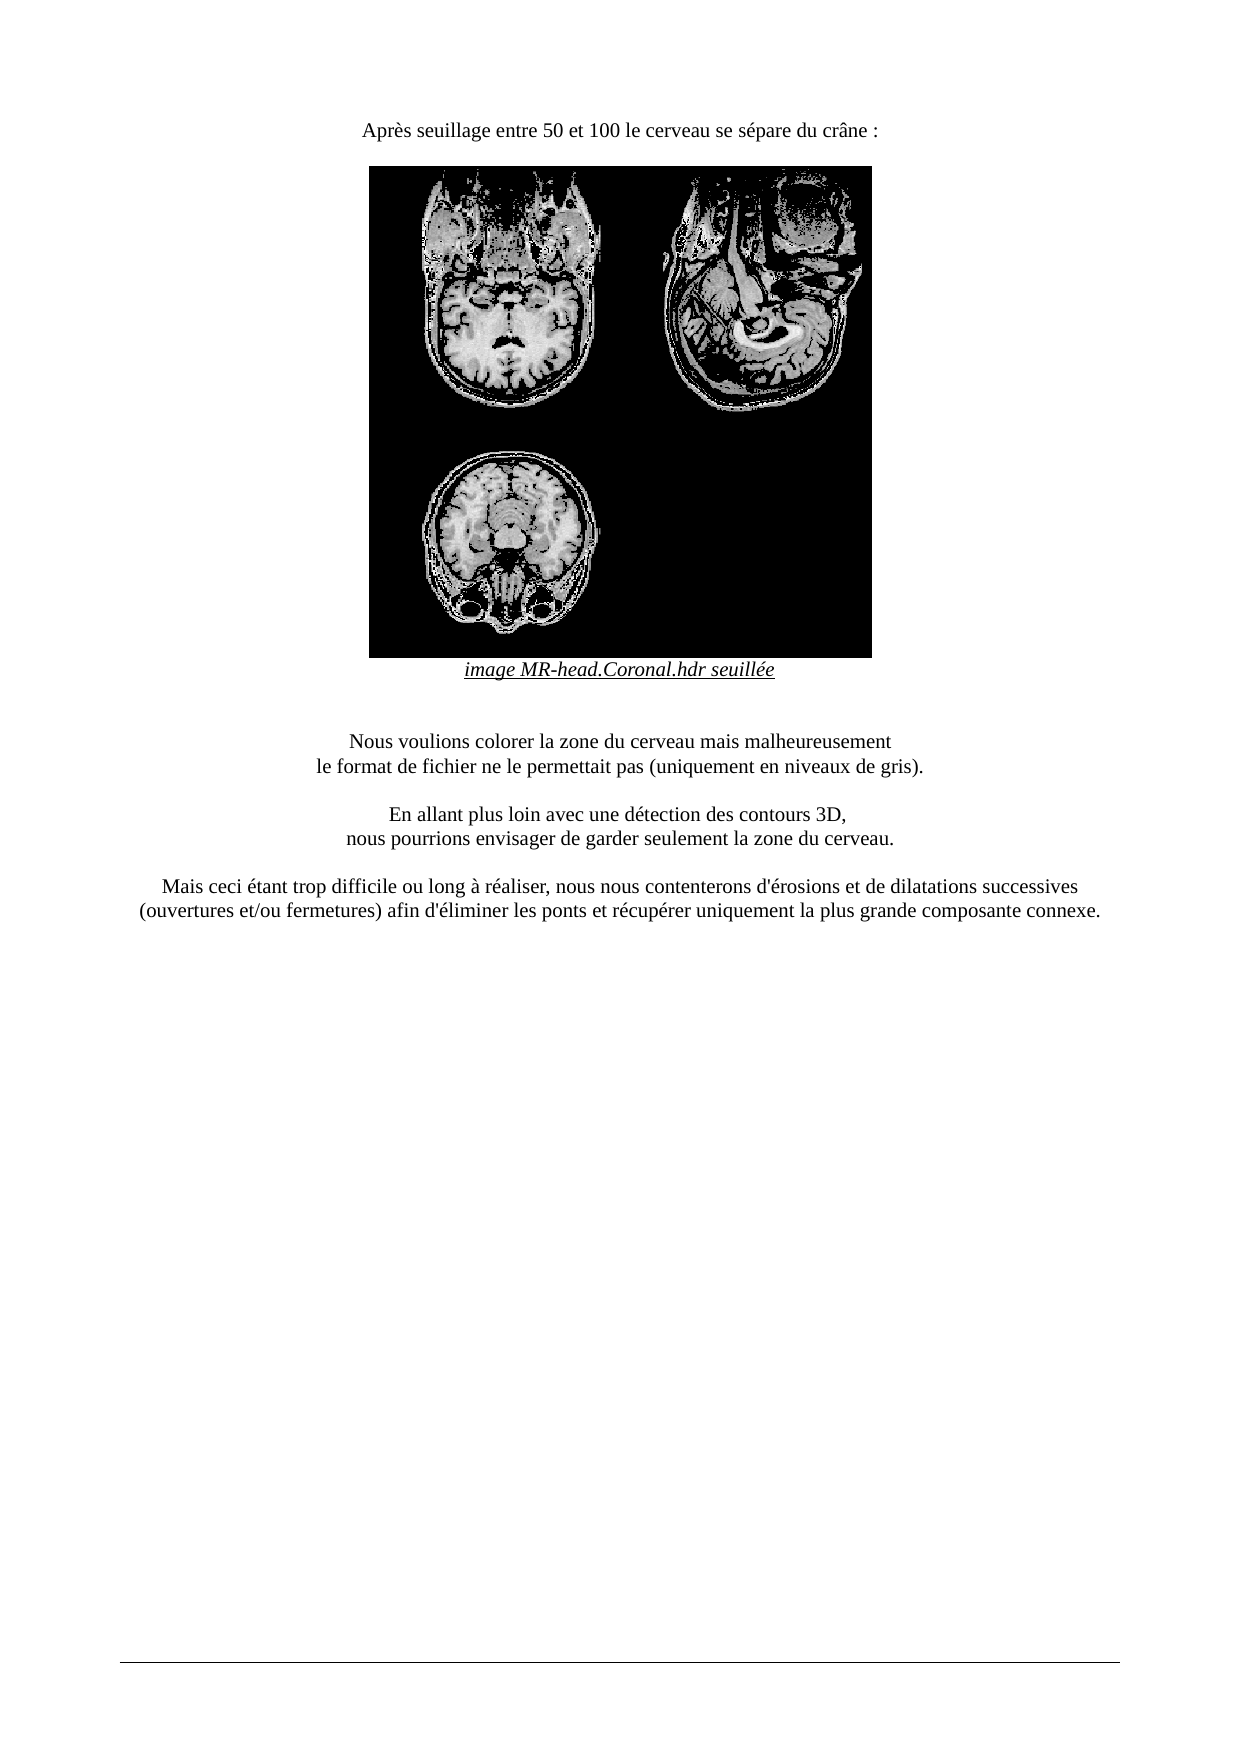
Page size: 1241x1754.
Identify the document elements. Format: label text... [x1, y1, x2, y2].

text Nous voulions colorer la zone du cerveau mais malheureusement [118, 729, 1122, 753]
text Mais ceci étant trop difficile ou long à réaliser, nous nous contenterons d'érosions et de dilatations successives (ouvertures et/ou fermetures) afin d'éliminer les ponts et récupérer uniquement la plus grande composante connexe. [118, 874, 1122, 922]
text image MR-head.Coronal.hdr seuillée [118, 658, 1122, 681]
text le format de fichier ne le permettait pas (uniquement en niveaux de gris). [118, 753, 1122, 778]
text En allant plus loin avec une détection des contours 3D, [118, 802, 1122, 826]
text nous pourrions envisager de garder seulement la zone du cerveau. [118, 826, 1122, 850]
text Après seuillage entre 50 et 100 le cerveau se sépare du crâne : [118, 118, 1122, 142]
picture [118, 166, 1123, 658]
